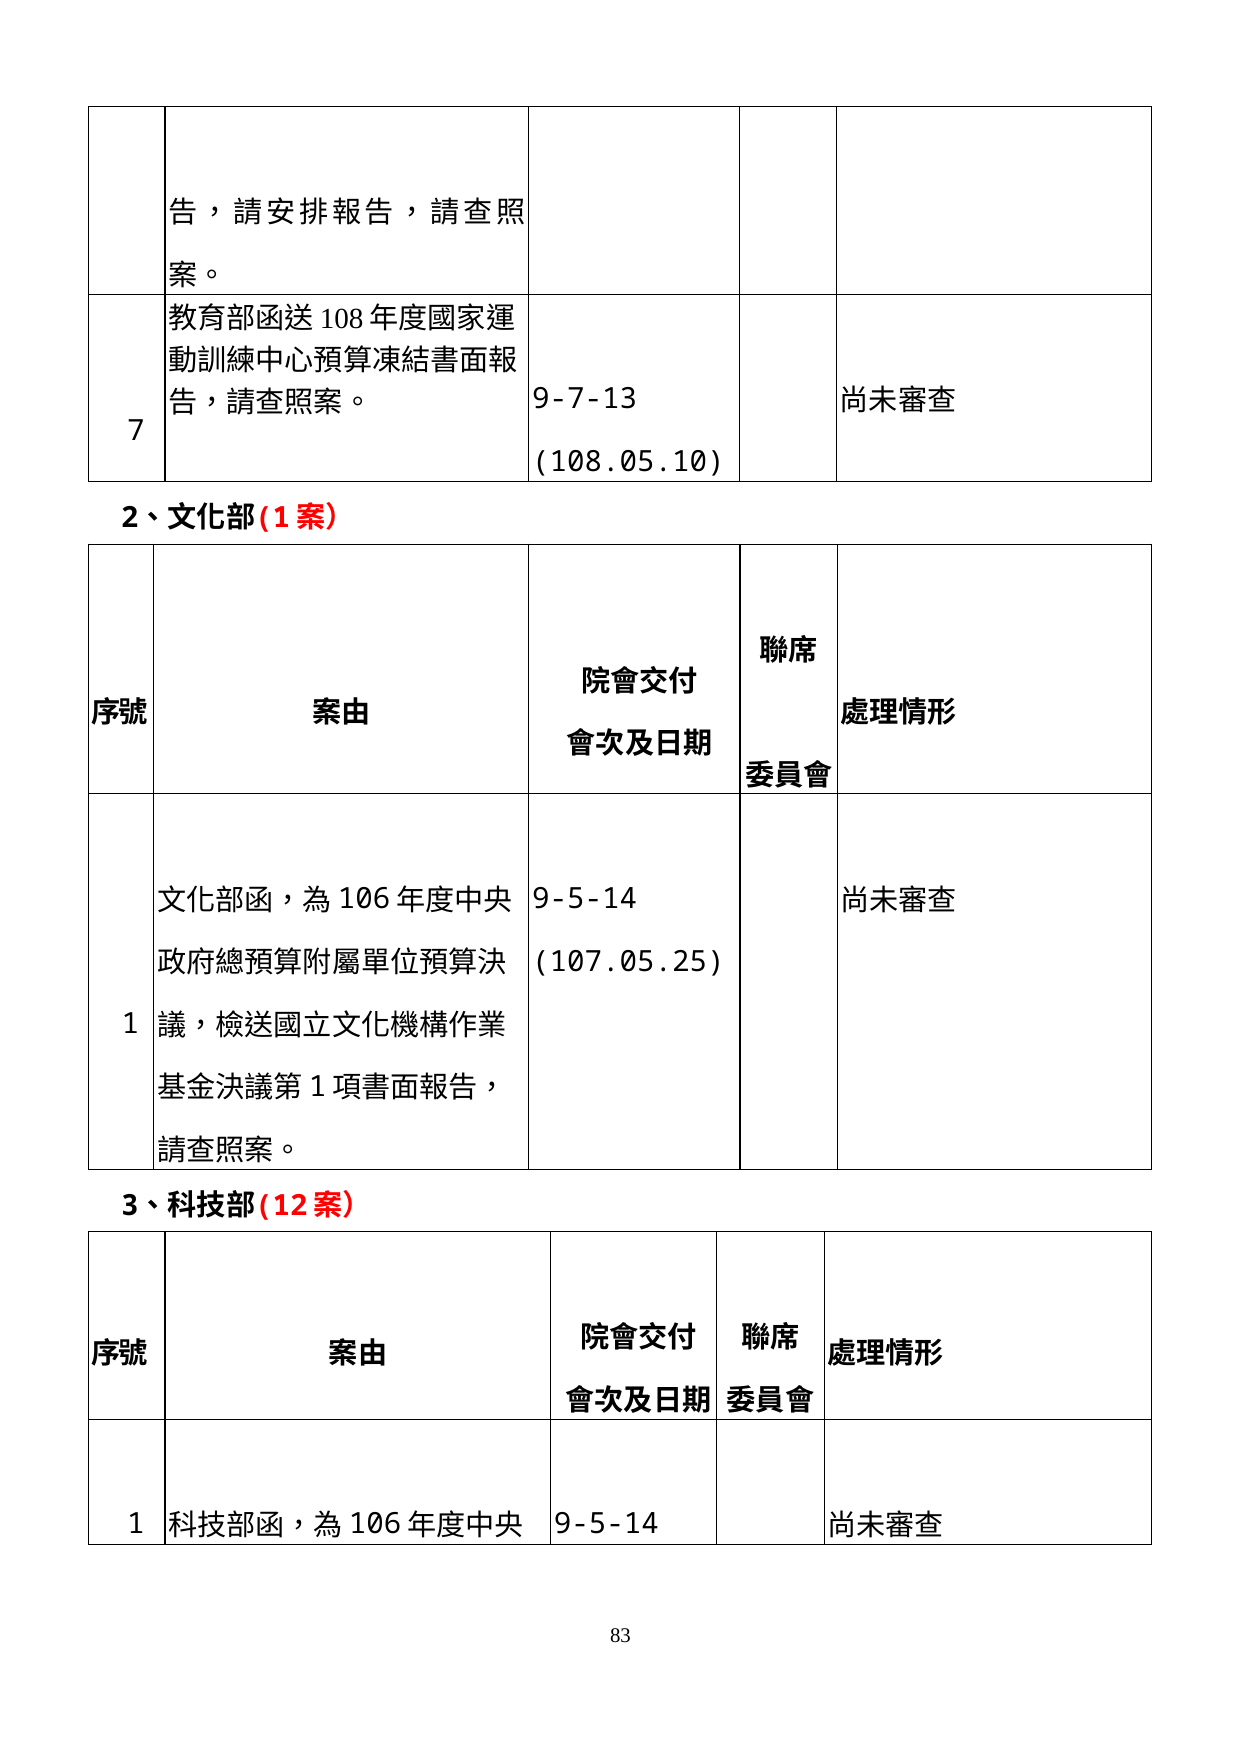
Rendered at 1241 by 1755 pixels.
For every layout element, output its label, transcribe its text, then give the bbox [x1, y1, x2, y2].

table_cell [529, 107, 739, 293]
table_header 案由 [166, 1232, 550, 1418]
table_cell [740, 295, 836, 481]
table_cell [89, 107, 164, 293]
table_cell 9-5-14 (107.05.25) [529, 794, 739, 1168]
table_cell 尚未審查 [825, 1420, 1151, 1543]
table_cell 文化部函，為106年度中央政府總預算附屬單位預算決議，檢送國立文化機構作業基金決議第1項書面報告，請查照案。 [154, 794, 528, 1168]
text 3、科技部(12案） [89, 1182, 1152, 1224]
table_cell 9-5-14 [551, 1420, 716, 1543]
table_cell [837, 107, 1151, 293]
table_cell 教育部函送108年度國家運動訓練中心預算凍結書面報告，請查照案。 [166, 295, 528, 481]
table_header 序號 [89, 1232, 164, 1418]
table_header 聯席 委員會 [741, 545, 837, 793]
table_cell 9-7-13 (108.05.10) [529, 295, 739, 481]
table_header 處理情形 [825, 1232, 1151, 1418]
table_cell 告，請安排報告，請查照案。 [166, 107, 528, 293]
table_cell [717, 1420, 824, 1543]
table_cell 尚未審查 [838, 794, 1151, 1168]
table_header 序號 [89, 545, 153, 793]
table_cell 科技部函，為106年度中央 [166, 1420, 550, 1543]
table_header 聯席 委員會 [717, 1232, 824, 1418]
table_cell [741, 794, 837, 1168]
table_cell [740, 107, 836, 293]
text 2、文化部(1案） [89, 494, 1152, 536]
table_header 院會交付 會次及日期 [551, 1232, 716, 1418]
table_cell 尚未審查 [837, 295, 1151, 481]
table_header 案由 [154, 545, 528, 793]
table_cell [89, 794, 153, 1168]
table_cell [89, 295, 164, 481]
table_header 處理情形 [838, 545, 1151, 793]
table_header 院會交付 會次及日期 [529, 545, 739, 793]
table_cell [89, 1420, 164, 1543]
